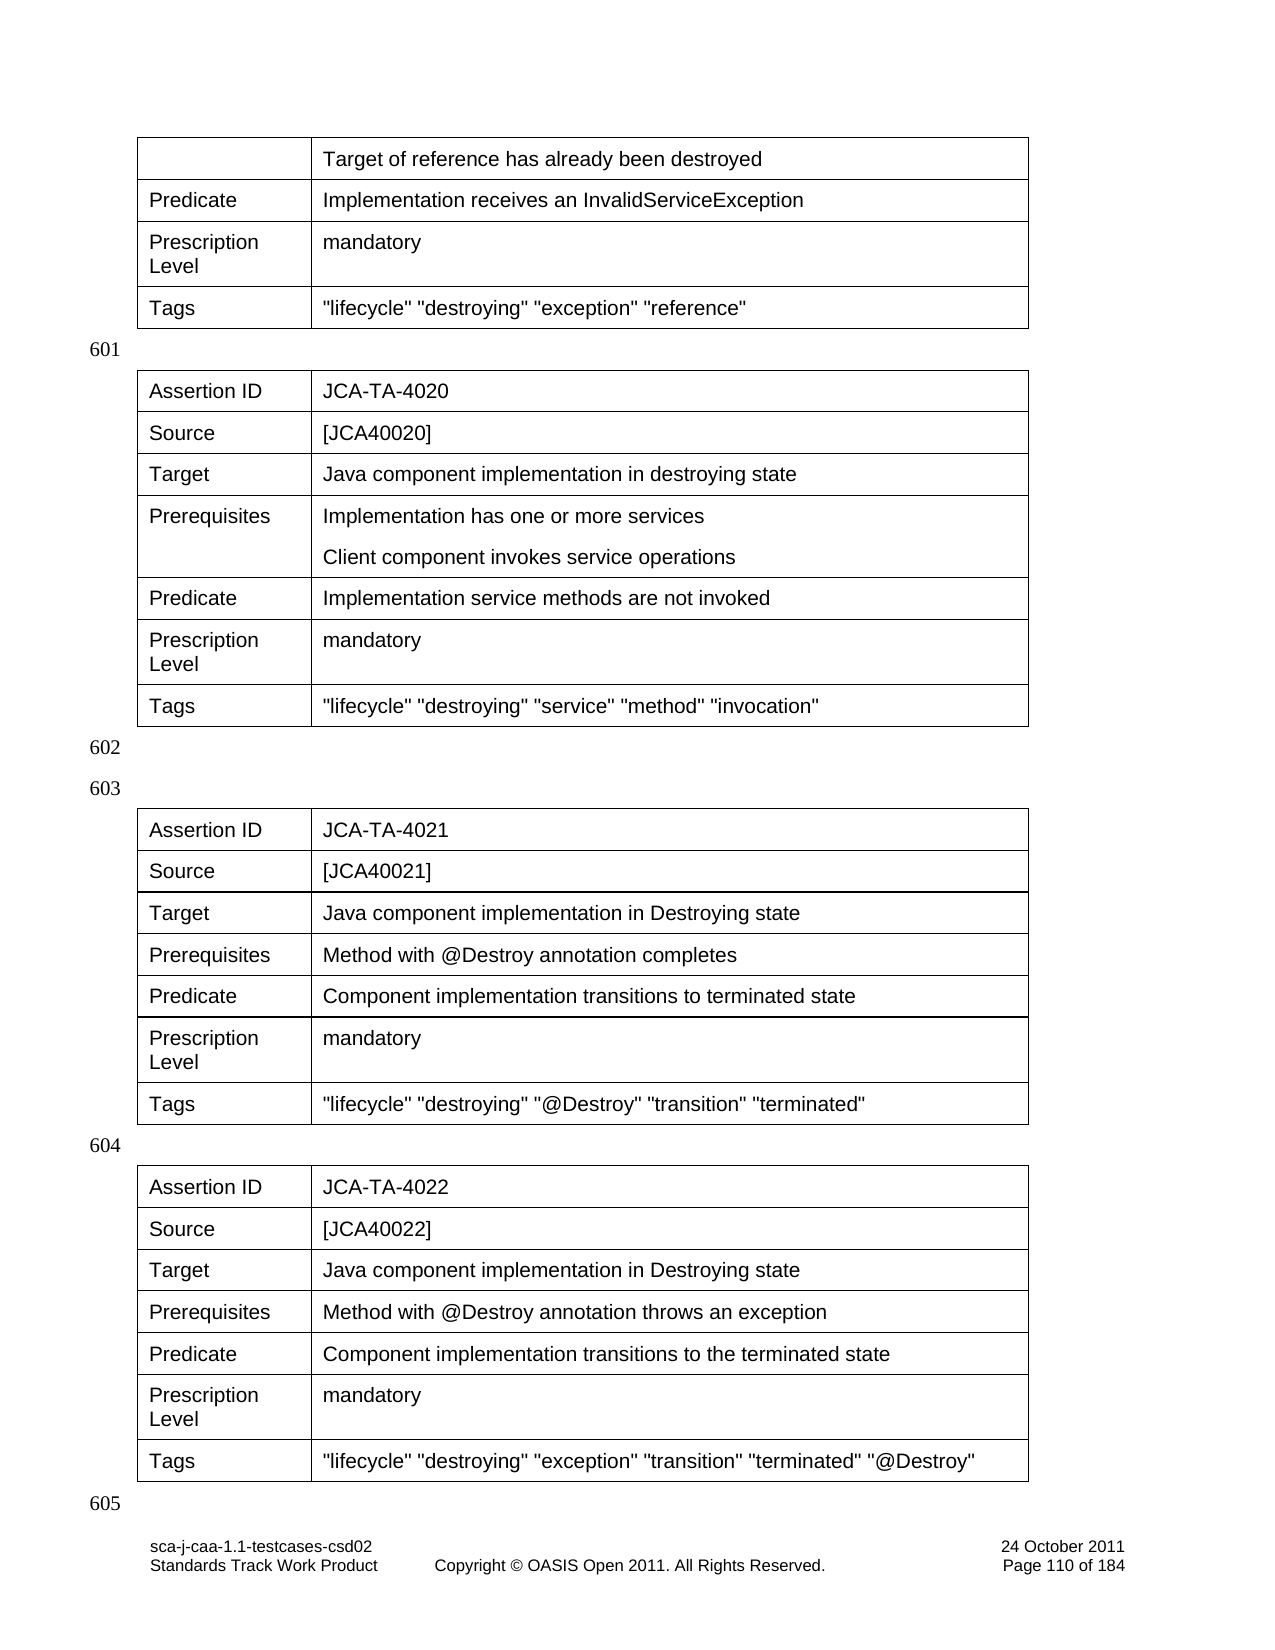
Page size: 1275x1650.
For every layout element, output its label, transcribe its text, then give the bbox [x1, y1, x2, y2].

table_cell Predicate [138, 180, 311, 221]
table_cell Target [138, 1250, 311, 1290]
table_cell Prerequisites [138, 1291, 311, 1332]
table_header Assertion ID [138, 809, 311, 850]
table_cell Target [138, 454, 311, 494]
table_cell Prescription Level [138, 1018, 311, 1082]
table_cell Implementation receives an InvalidServiceException [312, 180, 1028, 221]
table_cell Source [138, 412, 311, 453]
table_cell Component implementation transitions to the terminated state [312, 1333, 1028, 1374]
table_cell Implementation has one or more services Client component invokes service operations [312, 496, 1028, 577]
table_cell [JCA40021] [312, 851, 1028, 891]
table_cell [138, 138, 311, 179]
table_cell Prescription Level [138, 620, 311, 684]
table_cell "lifecycle" "destroying" "service" "method" "invocation" [312, 685, 1028, 726]
table_cell "lifecycle" "destroying" "exception" "transition" "terminated" "@Destroy" [312, 1440, 1028, 1481]
table_cell Method with @Destroy annotation completes [312, 934, 1028, 975]
table_cell Prerequisites [138, 496, 311, 577]
table_cell Implementation service methods are not invoked [312, 578, 1028, 618]
table_cell Source [138, 851, 311, 891]
table_cell Prerequisites [138, 934, 311, 975]
table_header Assertion ID [138, 371, 311, 411]
table_cell mandatory [312, 620, 1028, 684]
table_cell Method with @Destroy annotation throws an exception [312, 1291, 1028, 1332]
table_cell Predicate [138, 1333, 311, 1374]
table_header Assertion ID [138, 1166, 311, 1207]
table_cell mandatory [312, 1375, 1028, 1439]
table_cell Prescription Level [138, 1375, 311, 1439]
table_header JCA-TA-4022 [312, 1166, 1028, 1207]
table_cell Predicate [138, 976, 311, 1016]
table_cell Target of reference has already been destroyed [312, 138, 1028, 179]
table_cell Tags [138, 685, 311, 726]
table_cell mandatory [312, 222, 1028, 286]
table_cell Java component implementation in Destroying state [312, 1250, 1028, 1290]
table_cell Java component implementation in Destroying state [312, 893, 1028, 933]
table_cell Target [138, 893, 311, 933]
table_cell Tags [138, 1440, 311, 1481]
table_header JCA-TA-4021 [312, 809, 1028, 850]
table_cell "lifecycle" "destroying" "@Destroy" "transition" "terminated" [312, 1083, 1028, 1124]
table_cell mandatory [312, 1018, 1028, 1082]
table_cell Tags [138, 1083, 311, 1124]
table_cell Java component implementation in destroying state [312, 454, 1028, 494]
table_cell Tags [138, 287, 311, 328]
table_cell Component implementation transitions to terminated state [312, 976, 1028, 1016]
table_cell "lifecycle" "destroying" "exception" "reference" [312, 287, 1028, 328]
table_cell [JCA40022] [312, 1208, 1028, 1249]
table_header JCA-TA-4020 [312, 371, 1028, 411]
table_cell Predicate [138, 578, 311, 618]
table_cell Prescription Level [138, 222, 311, 286]
table_cell [JCA40020] [312, 412, 1028, 453]
table_cell Source [138, 1208, 311, 1249]
